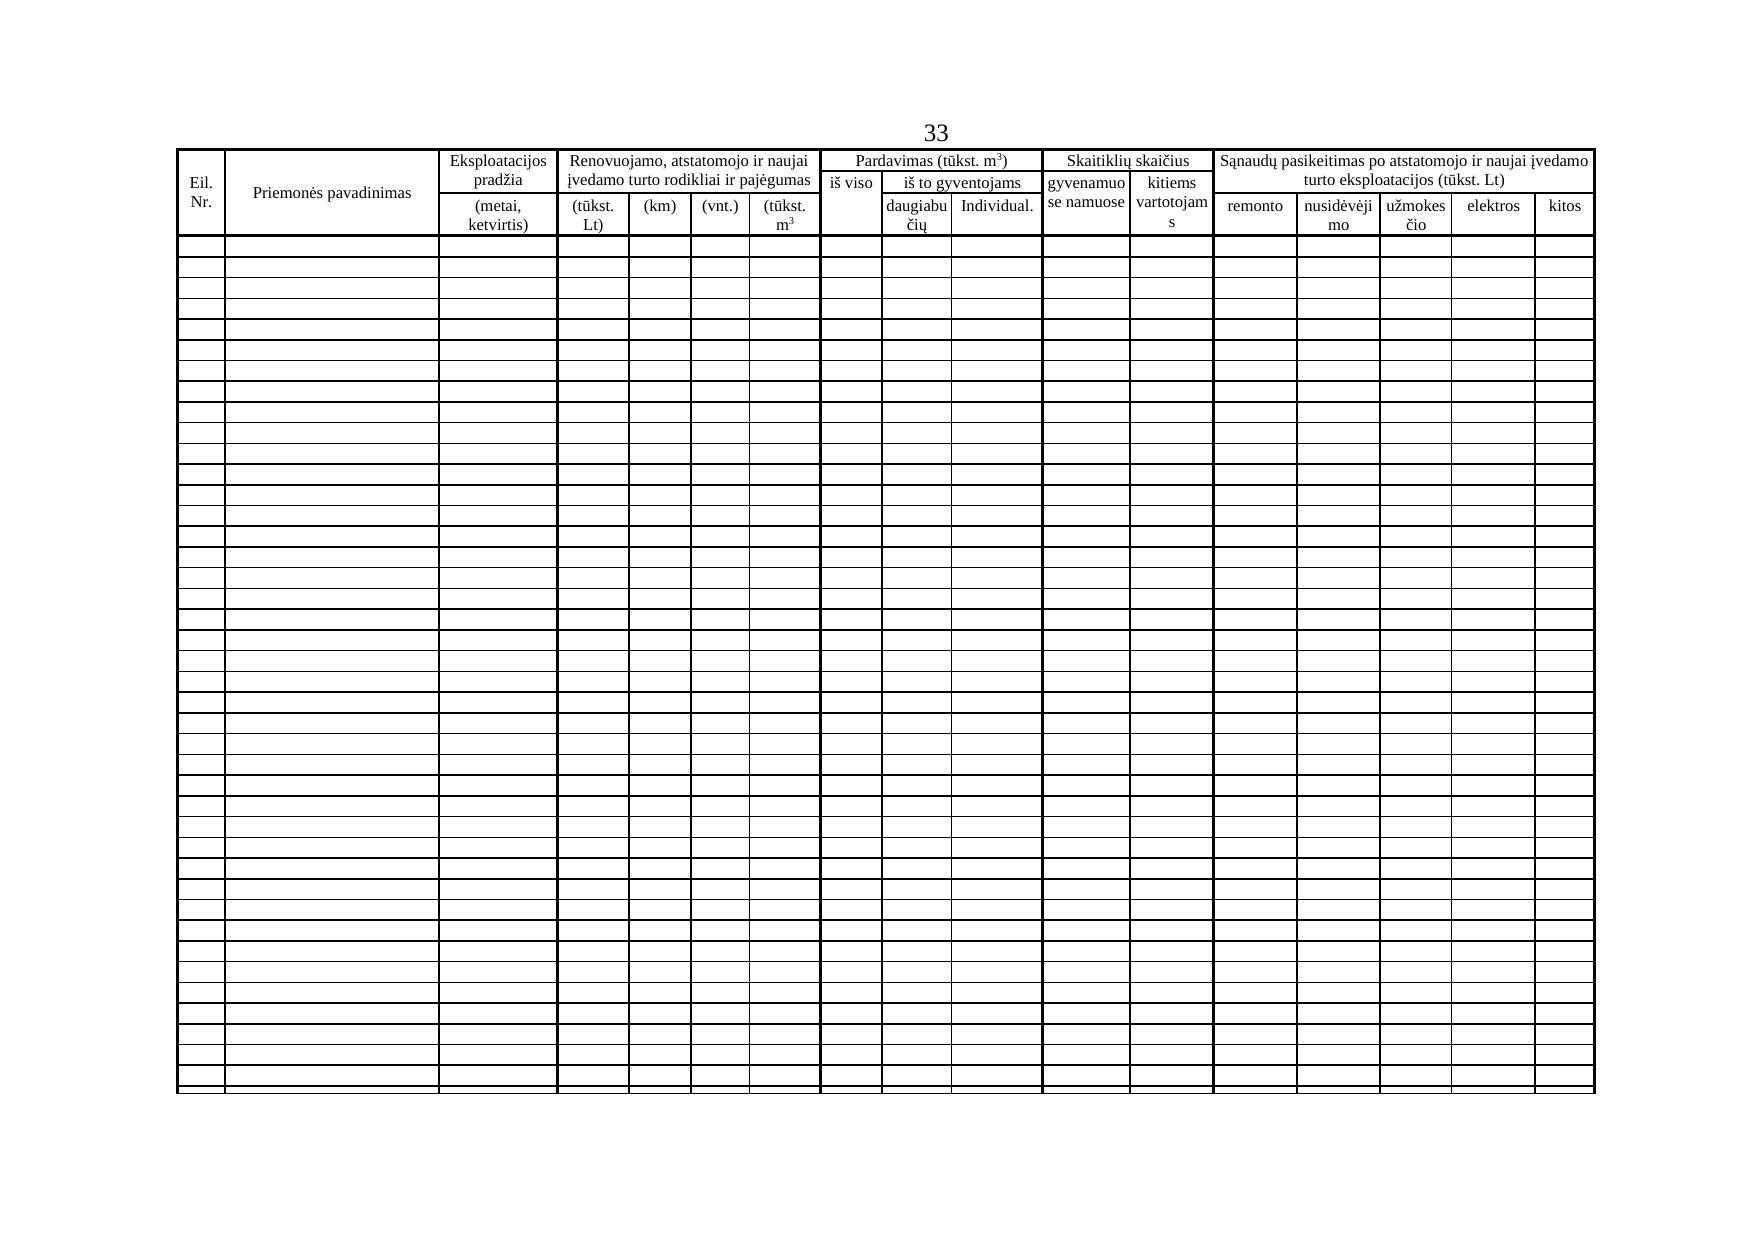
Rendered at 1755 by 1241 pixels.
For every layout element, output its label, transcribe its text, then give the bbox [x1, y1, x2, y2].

table_cell [745, 1066, 749, 1085]
table_cell [947, 838, 951, 857]
table_cell [745, 672, 749, 691]
table_cell [1452, 921, 1456, 940]
table_cell [1447, 237, 1451, 256]
table_cell [1452, 838, 1456, 857]
table_cell [745, 423, 749, 442]
table_cell [1447, 734, 1451, 753]
table_cell [745, 755, 749, 774]
table_cell [1452, 341, 1456, 359]
table_cell [745, 962, 749, 981]
table_cell [745, 631, 749, 650]
table_cell [745, 361, 749, 380]
table_cell [1447, 1004, 1451, 1023]
table_cell [745, 237, 749, 256]
table_cell (tūkst. Lt) [559, 194, 628, 234]
table_header Eksploatacijos pradžia [440, 151, 556, 192]
table_cell [952, 361, 956, 380]
table_cell [1452, 631, 1456, 650]
table_cell [952, 258, 956, 277]
table_cell [1452, 1066, 1456, 1085]
table_cell [947, 486, 951, 505]
table_cell [1447, 568, 1451, 588]
table_cell daugiabučių [883, 194, 951, 234]
table_cell [952, 506, 956, 525]
table_cell nusidėvėjimo [1298, 194, 1379, 234]
table_header Eil. Nr. [179, 151, 224, 234]
table_cell [947, 361, 951, 380]
table_cell [1447, 755, 1451, 774]
table_cell iš to gyventojams [883, 172, 1041, 192]
table_cell [1452, 797, 1456, 816]
table_cell [745, 258, 749, 277]
table_cell [947, 942, 951, 961]
table_cell [1452, 962, 1456, 981]
table_cell [1452, 589, 1456, 608]
table_cell kitos [1536, 194, 1593, 234]
table_cell [745, 299, 749, 318]
table_cell [947, 672, 951, 691]
table_cell [947, 589, 951, 608]
table_cell [952, 299, 956, 318]
table_cell [947, 714, 951, 733]
table_cell [1452, 734, 1456, 753]
table_cell [952, 755, 956, 774]
table_cell [745, 693, 749, 712]
table_cell [1447, 672, 1451, 691]
table_cell remonto [1215, 194, 1296, 234]
table_cell [1447, 1025, 1451, 1044]
table_cell [745, 341, 749, 359]
table_cell [745, 568, 749, 588]
table_cell [952, 983, 956, 1002]
table_cell [952, 1004, 956, 1023]
table_cell [1452, 714, 1456, 733]
table_cell [1452, 755, 1456, 774]
table_cell [1452, 465, 1456, 484]
table_cell [952, 714, 956, 733]
table_cell [1447, 921, 1451, 940]
table_cell [952, 776, 956, 795]
table_cell [947, 962, 951, 981]
table_cell [1447, 382, 1451, 401]
table_cell [1452, 942, 1456, 961]
table_cell [1447, 880, 1451, 898]
table_cell [1447, 693, 1451, 712]
table_cell [745, 921, 749, 940]
table_cell [745, 527, 749, 546]
table_cell [1452, 1004, 1456, 1023]
table_cell [1447, 1066, 1451, 1085]
table_cell Individual. [952, 194, 1041, 234]
table_cell [745, 589, 749, 608]
table_cell [952, 880, 956, 898]
table_cell [947, 859, 951, 878]
table_cell [952, 382, 956, 401]
table_cell kitiems vartotojams [1131, 172, 1212, 234]
table_cell (tūkst. m3 [750, 194, 819, 234]
table_cell [952, 341, 956, 359]
table_cell [1452, 382, 1456, 401]
table_cell [745, 880, 749, 898]
table_cell [947, 693, 951, 712]
table_cell [947, 755, 951, 774]
table_cell [947, 258, 951, 277]
table_cell [952, 838, 956, 857]
table_cell [1447, 589, 1451, 608]
table_cell [952, 1045, 956, 1064]
table_cell [745, 403, 749, 422]
table_cell [1447, 942, 1451, 961]
table_cell [952, 921, 956, 940]
table_cell [1447, 962, 1451, 981]
table_cell [1447, 527, 1451, 546]
table_cell [1447, 299, 1451, 318]
table_cell [745, 714, 749, 733]
table_cell [947, 382, 951, 401]
table_cell [1452, 776, 1456, 795]
table_cell [1447, 258, 1451, 277]
table_cell [952, 465, 956, 484]
table_cell [1447, 983, 1451, 1002]
table_cell [947, 341, 951, 359]
table_cell [1452, 403, 1456, 422]
table_cell [947, 527, 951, 546]
table_cell [1447, 797, 1451, 816]
table_cell [745, 859, 749, 878]
table_cell [947, 237, 951, 256]
table_cell [952, 568, 956, 588]
table_header Priemonės pavadinimas [226, 151, 438, 234]
table_cell [952, 589, 956, 608]
table_cell [952, 237, 956, 256]
table_cell [1452, 258, 1456, 277]
table_cell [947, 568, 951, 588]
table_cell [947, 797, 951, 816]
table_cell [745, 817, 749, 836]
table_cell [1452, 320, 1456, 339]
table_cell [745, 942, 749, 961]
table_cell [1452, 278, 1456, 297]
table_cell [947, 320, 951, 339]
table_cell [952, 672, 956, 691]
table_cell [1447, 320, 1451, 339]
table_cell [947, 734, 951, 753]
table_cell [1452, 237, 1456, 256]
table_cell [1447, 651, 1451, 671]
table_cell [1452, 880, 1456, 898]
table_cell [745, 465, 749, 484]
table_cell gyvenamuose namuose [1044, 172, 1129, 234]
table_cell [947, 1025, 951, 1044]
table_cell [947, 900, 951, 919]
table_cell [1452, 548, 1456, 567]
table_cell užmokesčio [1381, 194, 1451, 234]
table_cell elektros [1452, 194, 1534, 234]
table_cell [1452, 423, 1456, 442]
table_cell [952, 548, 956, 567]
table_cell [745, 382, 749, 401]
table_cell [1447, 631, 1451, 650]
table_cell [947, 776, 951, 795]
table_cell [952, 278, 956, 297]
table_cell [1447, 423, 1451, 442]
table_cell [952, 527, 956, 546]
table_cell [745, 506, 749, 525]
table_cell [1452, 900, 1456, 919]
table_cell [952, 403, 956, 422]
table_cell [1447, 341, 1451, 359]
table_cell [1452, 817, 1456, 836]
table_cell [952, 693, 956, 712]
table_cell [1452, 361, 1456, 380]
table_cell [947, 983, 951, 1002]
table_cell [952, 320, 956, 339]
table_cell [745, 548, 749, 567]
table_cell [745, 651, 749, 671]
table_cell [1447, 403, 1451, 422]
table_cell [1447, 776, 1451, 795]
table_cell [947, 1066, 951, 1085]
table_cell [1452, 527, 1456, 546]
table_cell [745, 776, 749, 795]
table_cell [1447, 610, 1451, 629]
table_cell [947, 651, 951, 671]
table_cell [952, 942, 956, 961]
table_cell [745, 1045, 749, 1064]
table_cell [745, 444, 749, 463]
table_cell [745, 983, 749, 1002]
table_cell [1452, 610, 1456, 629]
table_header Sąnaudų pasikeitimas po atstatomojo ir naujai įvedamo turto eksploatacijos (tūkst. Lt) [1215, 151, 1593, 192]
table_cell [1452, 1025, 1456, 1044]
table_cell [947, 465, 951, 484]
table_cell [1452, 651, 1456, 671]
table_cell [952, 900, 956, 919]
table_cell [745, 900, 749, 919]
table_cell [1452, 444, 1456, 463]
table_cell [1447, 714, 1451, 733]
table_cell [952, 444, 956, 463]
table_cell [947, 921, 951, 940]
table_cell iš viso [822, 172, 881, 234]
table_cell [952, 631, 956, 650]
table_cell [947, 299, 951, 318]
table_cell [745, 320, 749, 339]
table_cell [1447, 817, 1451, 836]
table_cell [947, 444, 951, 463]
table_cell [952, 817, 956, 836]
table_header Renovuojamo, atstatomojo ir naujai įvedamo turto rodikliai ir pajėgumas [559, 151, 819, 192]
table_cell [952, 610, 956, 629]
table_cell (km) [630, 194, 690, 234]
table_cell [1452, 486, 1456, 505]
table_cell [1447, 444, 1451, 463]
table_cell [947, 403, 951, 422]
table_cell [745, 278, 749, 297]
table_cell [947, 278, 951, 297]
table_cell [947, 548, 951, 567]
table_cell [1447, 465, 1451, 484]
table_cell [952, 734, 956, 753]
table_cell [952, 962, 956, 981]
table_cell [952, 423, 956, 442]
table_cell [1447, 278, 1451, 297]
table_cell [1452, 693, 1456, 712]
table_cell [952, 1066, 956, 1085]
table_cell [1447, 859, 1451, 878]
table_cell [952, 797, 956, 816]
table_cell [1452, 1045, 1456, 1064]
table_cell [947, 817, 951, 836]
table_cell [952, 486, 956, 505]
table_cell [1447, 361, 1451, 380]
table_cell [1447, 548, 1451, 567]
table_cell [952, 1025, 956, 1044]
table_cell [947, 506, 951, 525]
table_cell [947, 631, 951, 650]
table_cell [1447, 900, 1451, 919]
table_cell [1452, 299, 1456, 318]
table_cell [1452, 983, 1456, 1002]
table_cell [1447, 838, 1451, 857]
table_cell [952, 859, 956, 878]
table_cell [947, 1045, 951, 1064]
table_cell [947, 880, 951, 898]
table_cell [745, 486, 749, 505]
table_cell [745, 1004, 749, 1023]
table_cell [745, 610, 749, 629]
table_cell (vnt.) [692, 194, 749, 234]
table_cell (metai, ketvirtis) [440, 194, 556, 234]
table_cell [947, 423, 951, 442]
table_cell [745, 797, 749, 816]
table_cell [1447, 1045, 1451, 1064]
table_cell [1452, 568, 1456, 588]
table_cell [952, 651, 956, 671]
table_cell [1452, 506, 1456, 525]
table_cell [1452, 859, 1456, 878]
table_cell [947, 610, 951, 629]
table_cell [947, 1004, 951, 1023]
table_cell [1447, 506, 1451, 525]
table_cell [745, 1025, 749, 1044]
table_cell [1447, 486, 1451, 505]
table_cell [745, 734, 749, 753]
table_cell [1452, 672, 1456, 691]
table_cell [745, 838, 749, 857]
